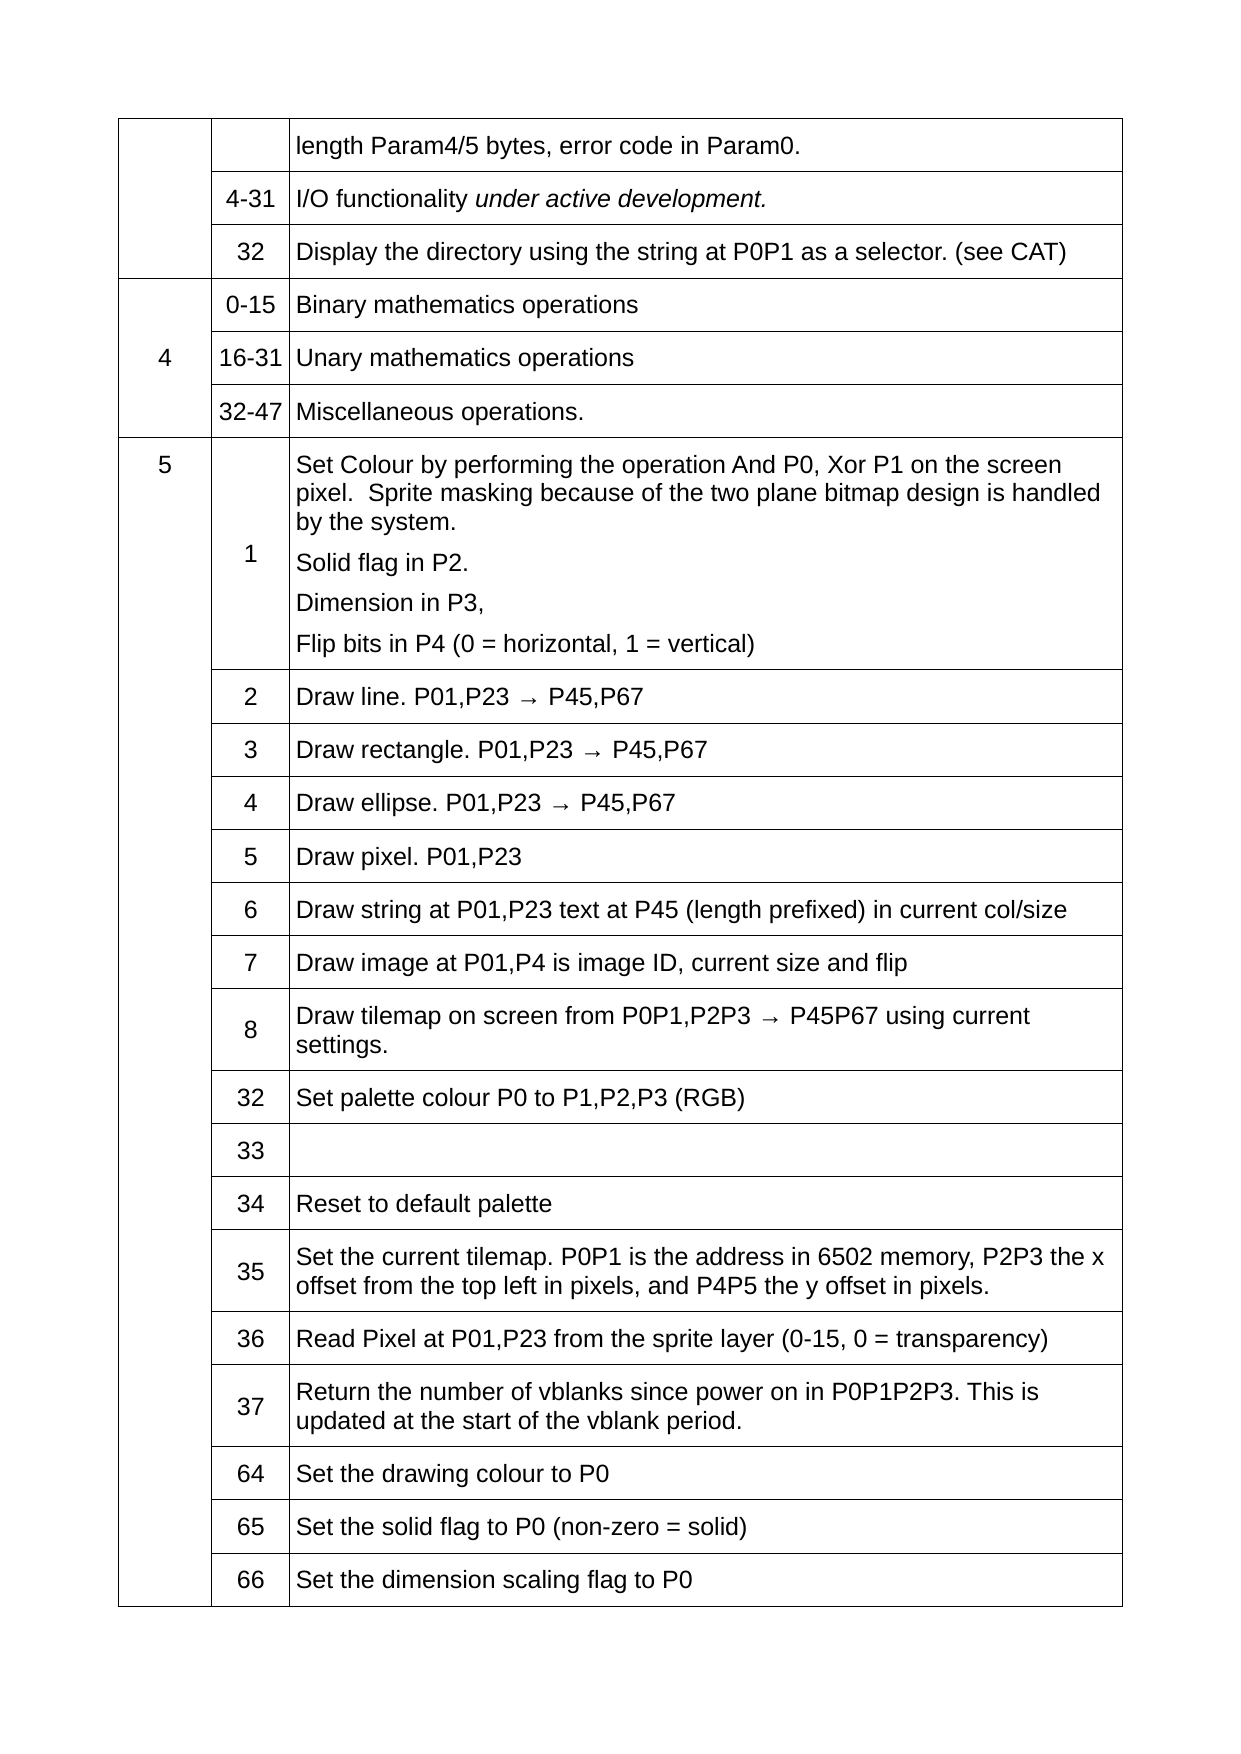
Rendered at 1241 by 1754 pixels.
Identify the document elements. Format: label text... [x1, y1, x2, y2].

table_cell 3 [212, 724, 289, 776]
table_cell 65 [212, 1500, 289, 1552]
table_cell [290, 1124, 1122, 1176]
table_cell 32-47 [212, 385, 289, 437]
table_cell Draw line. P01,P23 → P45,P67 [290, 670, 1122, 722]
table_cell Set palette colour P0 to P1,P2,P3 (RGB) [290, 1071, 1122, 1123]
table_cell 4-31 [212, 172, 289, 224]
table_cell 32 [212, 1071, 289, 1123]
table_cell Draw ellipse. P01,P23 → P45,P67 [290, 777, 1122, 829]
table_cell 32 [212, 225, 289, 277]
table_cell 4 [212, 777, 289, 829]
table_cell Draw string at P01,P23 text at P45 (length prefixed) in current col/size [290, 883, 1122, 935]
table_cell 34 [212, 1177, 289, 1229]
table_cell 33 [212, 1124, 289, 1176]
table_cell Set Colour by performing the operation And P0, Xor P1 on the screen pixel. Sprite masking because of the two plane bitmap design is handled by the system. Solid flag in P2. Dimension in P3, Flip bits in P4 (0 = horizontal, 1 = vertical) [290, 438, 1122, 669]
table_cell Set the dimension scaling flag to P0 [290, 1554, 1122, 1606]
table_cell 64 [212, 1447, 289, 1499]
table_cell I/O functionality under active development. [290, 172, 1122, 224]
table_cell Miscellaneous operations. [290, 385, 1122, 437]
table_cell 5 [119, 438, 211, 1606]
table_cell Draw pixel. P01,P23 [290, 830, 1122, 882]
table_cell Draw tilemap on screen from P0P1,P2P3 → P45P67 using current settings. [290, 989, 1122, 1070]
table_cell Unary mathematics operations [290, 332, 1122, 384]
table_cell 5 [212, 830, 289, 882]
table_cell Reset to default palette [290, 1177, 1122, 1229]
table_cell Read Pixel at P01,P23 from the sprite layer (0-15, 0 = transparency) [290, 1312, 1122, 1364]
table_cell 36 [212, 1312, 289, 1364]
table_cell Set the solid flag to P0 (non-zero = solid) [290, 1500, 1122, 1552]
table_cell length Param4/5 bytes, error code in Param0. [290, 119, 1122, 171]
table_cell Set the drawing colour to P0 [290, 1447, 1122, 1499]
table_cell 6 [212, 883, 289, 935]
table_cell Binary mathematics operations [290, 279, 1122, 331]
table_cell 4 [119, 279, 211, 437]
table_cell 16-31 [212, 332, 289, 384]
table_cell 35 [212, 1230, 289, 1311]
table_cell 0-15 [212, 279, 289, 331]
table_cell Draw rectangle. P01,P23 → P45,P67 [290, 724, 1122, 776]
table_cell Display the directory using the string at P0P1 as a selector. (see CAT) [290, 225, 1122, 277]
table_cell Set the current tilemap. P0P1 is the address in 6502 memory, P2P3 the x offset from the top left in pixels, and P4P5 the y offset in pixels. [290, 1230, 1122, 1311]
table_cell 1 [212, 438, 289, 669]
table_cell [212, 119, 289, 171]
table_cell Return the number of vblanks since power on in P0P1P2P3. This is updated at the start of the vblank period. [290, 1365, 1122, 1446]
table_cell Draw image at P01,P4 is image ID, current size and flip [290, 936, 1122, 988]
table_cell 66 [212, 1554, 289, 1606]
table_cell 2 [212, 670, 289, 722]
table_cell 37 [212, 1365, 289, 1446]
table_cell 7 [212, 936, 289, 988]
table_cell 8 [212, 989, 289, 1070]
